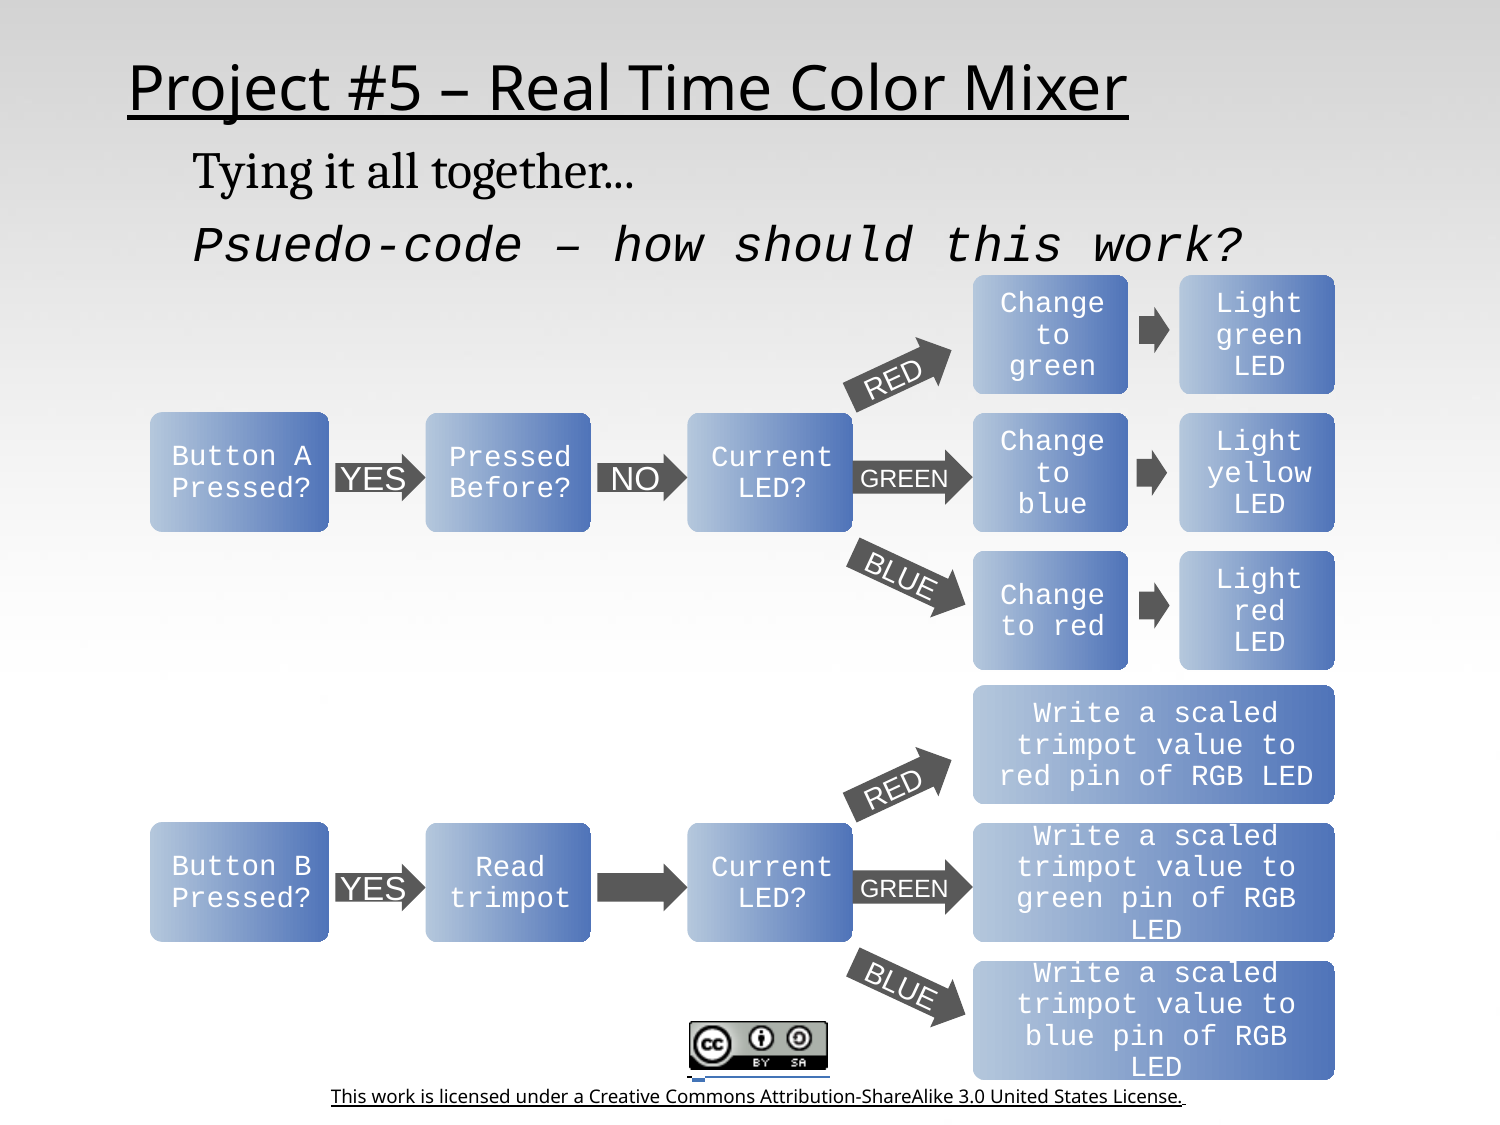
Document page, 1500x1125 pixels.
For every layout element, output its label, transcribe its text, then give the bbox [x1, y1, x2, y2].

text_box Write a scaled trimpot value to green pin of RGB LED [972, 823, 1336, 943]
text_box [1139, 582, 1170, 629]
text_box Change to blue [972, 413, 1129, 533]
text_box Button A Pressed? [149, 412, 330, 532]
text_box Pressed Before? [425, 413, 591, 533]
text_box [597, 863, 688, 912]
list Project #5 – Real Time Color Mixer Tying it all together... Psuedo-code – how should this work? [112, 40, 1388, 286]
text_box YES [335, 863, 425, 912]
text_box RED [842, 746, 952, 823]
text_box Button B Pressed? [149, 822, 330, 942]
text_box Current LED? [687, 822, 853, 942]
text_box BLUE [846, 947, 966, 1028]
text_box Read trimpot [425, 822, 591, 943]
text_box Write a scaled trimpot value to red pin of RGB LED [972, 685, 1336, 805]
text_box RED [842, 337, 952, 413]
text_box Write a scaled trimpot value to blue pin of RGB LED [972, 960, 1336, 1080]
text_box Light red LED [1179, 550, 1336, 671]
text_box Change to red [972, 550, 1129, 671]
picture [0, 0, 1500, 1125]
text_box YES [335, 453, 425, 502]
text_box GREEN [852, 859, 973, 915]
text_box GREEN [852, 449, 973, 505]
text_box Light green LED [1179, 275, 1336, 395]
text_box Change to green [972, 275, 1129, 395]
text_box Light yellow LED [1179, 413, 1336, 533]
text_box NO [597, 453, 688, 502]
text_box Current LED? [687, 412, 853, 533]
text_box BLUE [846, 537, 966, 618]
text_box [1136, 449, 1168, 496]
text_box [1139, 306, 1170, 354]
